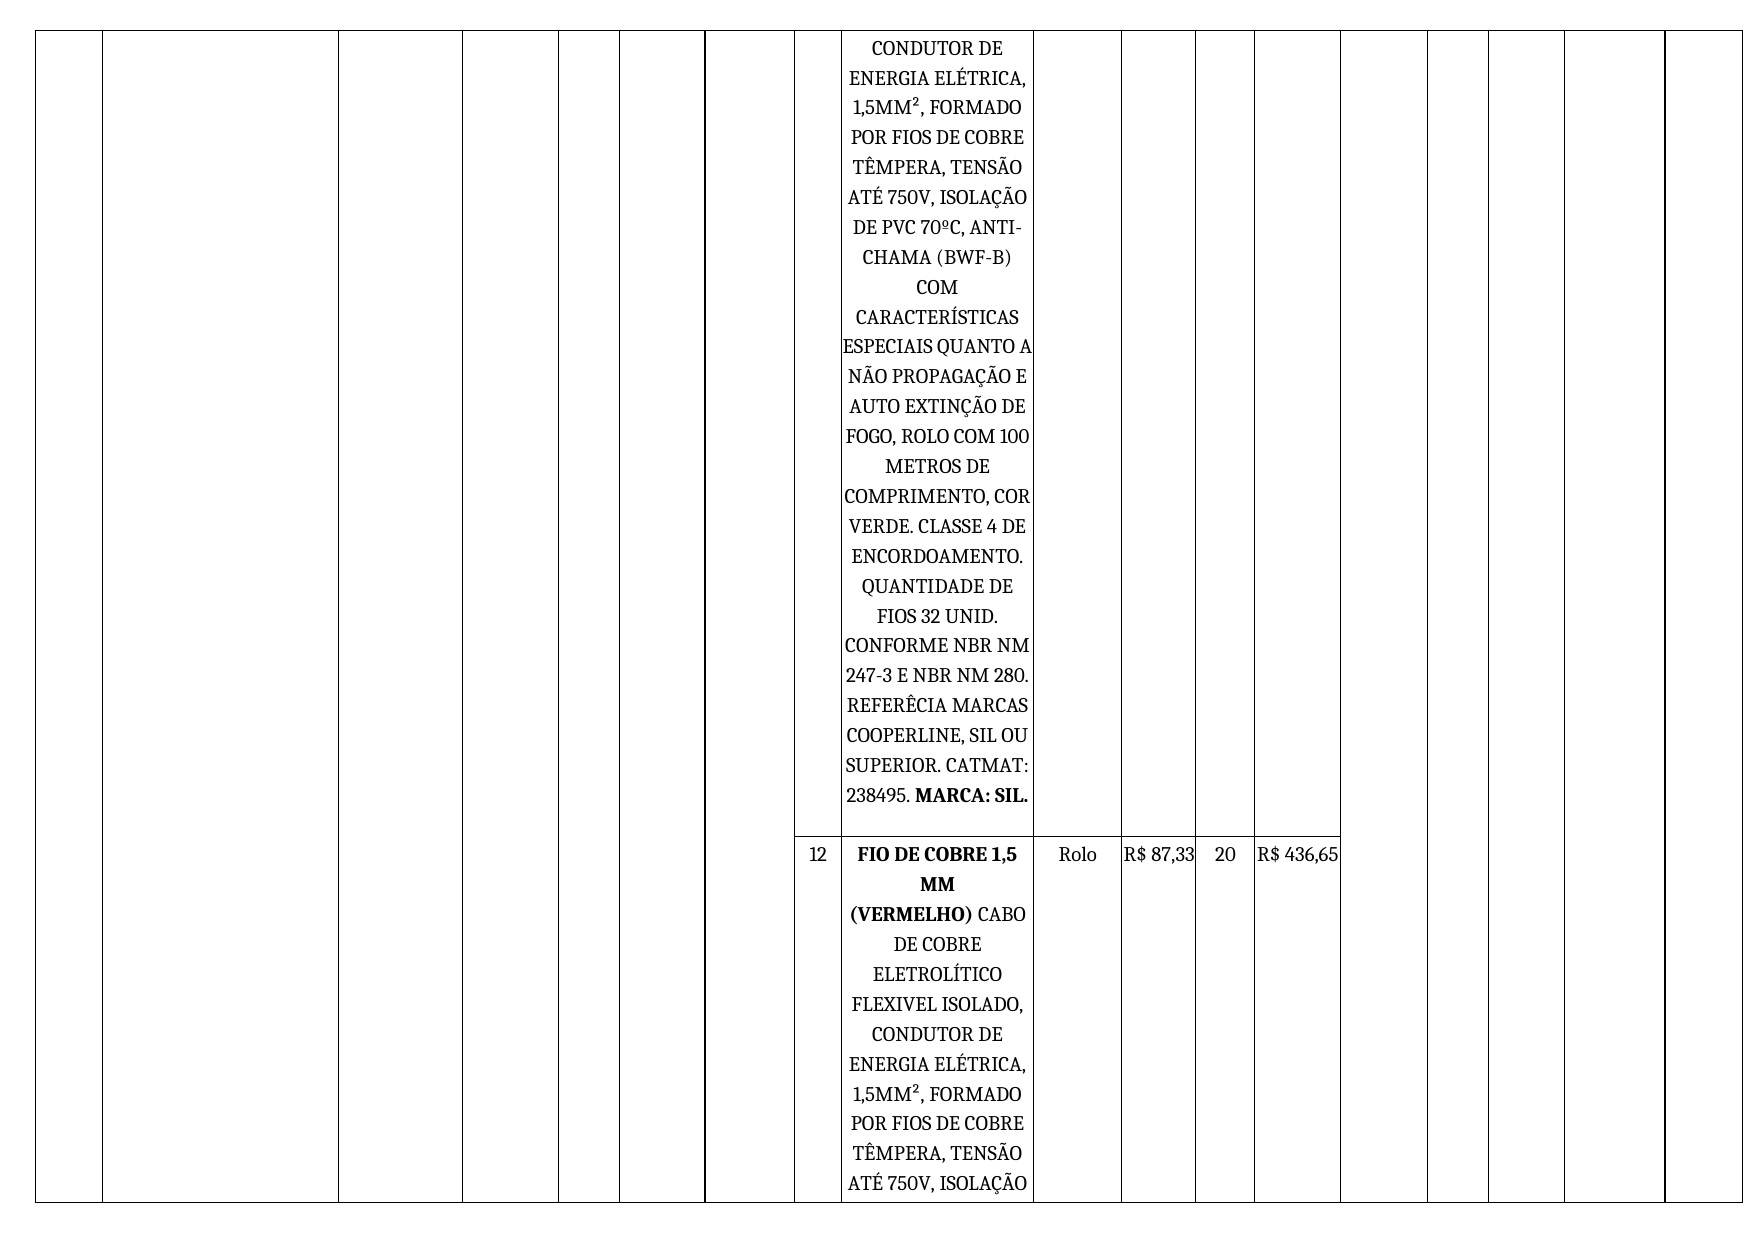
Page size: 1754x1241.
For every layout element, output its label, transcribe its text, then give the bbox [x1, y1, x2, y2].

table_cell [795, 31, 841, 836]
table_cell [1666, 31, 1742, 1202]
table_cell [1565, 31, 1664, 1202]
table_cell [1255, 31, 1340, 836]
table_cell [1196, 31, 1254, 836]
table_cell 12 [795, 837, 841, 1202]
table_cell [1428, 31, 1488, 1202]
table_cell 20 [1196, 837, 1254, 1202]
table_cell [1489, 31, 1564, 1202]
table_cell [463, 31, 558, 1202]
table_cell [1034, 31, 1121, 836]
table_cell FIO DE COBRE 1,5 MM (VERMELHO) CABO DE COBRE ELETROLÍTICO FLEXIVEL ISOLADO, CONDUTOR DE ENERGIA ELÉTRICA, 1,5MM², FORMADO POR FIOS DE COBRE TÊMPERA, TENSÃO ATÉ 750V, ISOLAÇÃO [842, 837, 1033, 1202]
table_cell CONDUTOR DE ENERGIA ELÉTRICA, 1,5MM², FORMADO POR FIOS DE COBRE TÊMPERA, TENSÃO ATÉ 750V, ISOLAÇÃO DE PVC 70ºC, ANTI-CHAMA (BWF-B) COM CARACTERÍSTICAS ESPECIAIS QUANTO A NÃO PROPAGAÇÃO E AUTO EXTINÇÃO DE FOGO, ROLO COM 100 METROS DE COMPRIMENTO, COR VERDE. CLASSE 4 DE ENCORDOAMENTO. QUANTIDADE DE FIOS 32 UNID. CONFORME NBR NM 247-3 E NBR NM 280. REFERÊCIA MARCAS COOPERLINE, SIL OU SUPERIOR. CATMAT: 238495. MARCA: SIL. [842, 31, 1033, 836]
table_cell R$ 436,65 [1255, 837, 1340, 1202]
table_cell R$ 87,33 [1122, 837, 1195, 1202]
table_cell [1341, 31, 1427, 1202]
table_cell [706, 31, 794, 1202]
table_cell [559, 31, 619, 1202]
table_cell [339, 31, 462, 1202]
table_cell [36, 31, 102, 1202]
table_cell [103, 31, 338, 1202]
table_cell [1122, 31, 1195, 836]
table_cell [620, 31, 704, 1202]
table_cell Rolo [1034, 837, 1121, 1202]
